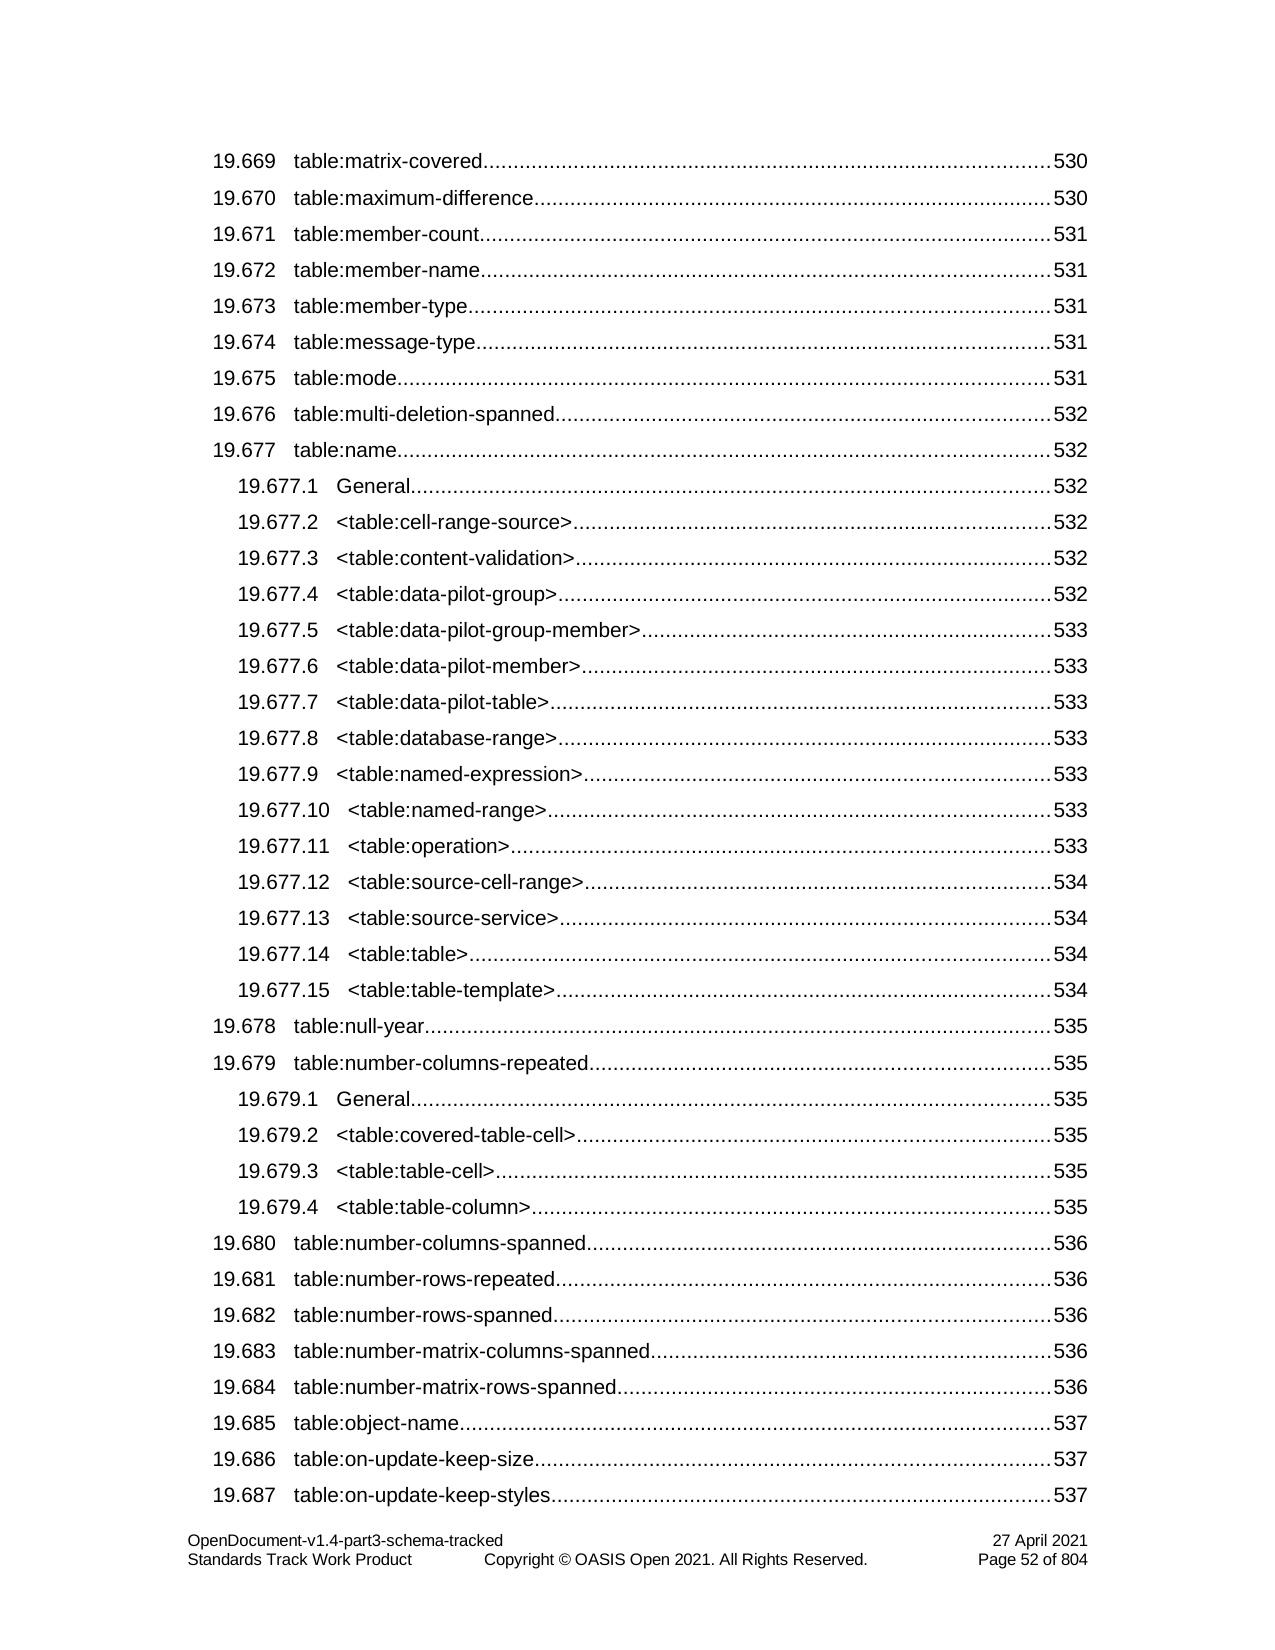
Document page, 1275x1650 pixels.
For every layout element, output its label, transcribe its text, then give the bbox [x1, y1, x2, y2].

text 19.674 table:message-type 531 [212, 330, 1088, 354]
text 19.673 table:member-type 531 [212, 294, 1088, 318]
text 19.685 table:object-name 537 [212, 1411, 1088, 1435]
text 19.684 table:number-matrix-rows-spanned 536 [212, 1375, 1088, 1399]
text 19.677.8 <table:database-range> 533 [237, 727, 1088, 750]
text 19.677.5 <table:data-pilot-group-member> 533 [237, 618, 1088, 642]
text 19.679.4 <table:table-column> 535 [237, 1195, 1088, 1219]
text 19.679.1 General 535 [237, 1087, 1088, 1111]
text 19.681 table:number-rows-repeated 536 [212, 1267, 1088, 1291]
text 19.678 table:null-year 535 [212, 1015, 1088, 1038]
text 19.677.12 <table:source-cell-range> 534 [237, 871, 1088, 894]
text 19.677.7 <table:data-pilot-table> 533 [237, 691, 1088, 714]
text 19.677.2 <table:cell-range-source> 532 [237, 510, 1088, 534]
text 19.687 table:on-update-keep-styles 537 [212, 1483, 1088, 1507]
text 19.679 table:number-columns-repeated 535 [212, 1051, 1088, 1074]
text 19.675 table:mode 531 [212, 366, 1088, 390]
text 19.682 table:number-rows-spanned 536 [212, 1303, 1088, 1327]
text 19.677.11 <table:operation> 533 [237, 835, 1088, 858]
text 19.670 table:maximum-difference 530 [212, 186, 1088, 209]
text 19.677.4 <table:data-pilot-group> 532 [237, 582, 1088, 606]
text 19.671 table:member-count 531 [212, 222, 1088, 246]
text 19.677.14 <table:table> 534 [237, 943, 1088, 966]
text 19.677.13 <table:source-service> 534 [237, 907, 1088, 930]
text 19.680 table:number-columns-spanned 536 [212, 1231, 1088, 1255]
text 19.669 table:matrix-covered 530 [212, 150, 1088, 173]
text 19.677 table:name 532 [212, 438, 1088, 462]
text 19.677.10 <table:named-range> 533 [237, 799, 1088, 822]
text 19.677.15 <table:table-template> 534 [237, 979, 1088, 1002]
text 19.672 table:member-name 531 [212, 258, 1088, 282]
text 19.677.3 <table:content-validation> 532 [237, 546, 1088, 570]
text 19.677.1 General 532 [237, 474, 1088, 498]
text 19.679.2 <table:covered-table-cell> 535 [237, 1123, 1088, 1147]
text 19.679.3 <table:table-cell> 535 [237, 1159, 1088, 1183]
text 19.683 table:number-matrix-columns-spanned 536 [212, 1339, 1088, 1363]
text 19.677.6 <table:data-pilot-member> 533 [237, 654, 1088, 678]
text 19.676 table:multi-deletion-spanned 532 [212, 402, 1088, 426]
text 19.677.9 <table:named-expression> 533 [237, 763, 1088, 786]
text 19.686 table:on-update-keep-size 537 [212, 1447, 1088, 1471]
